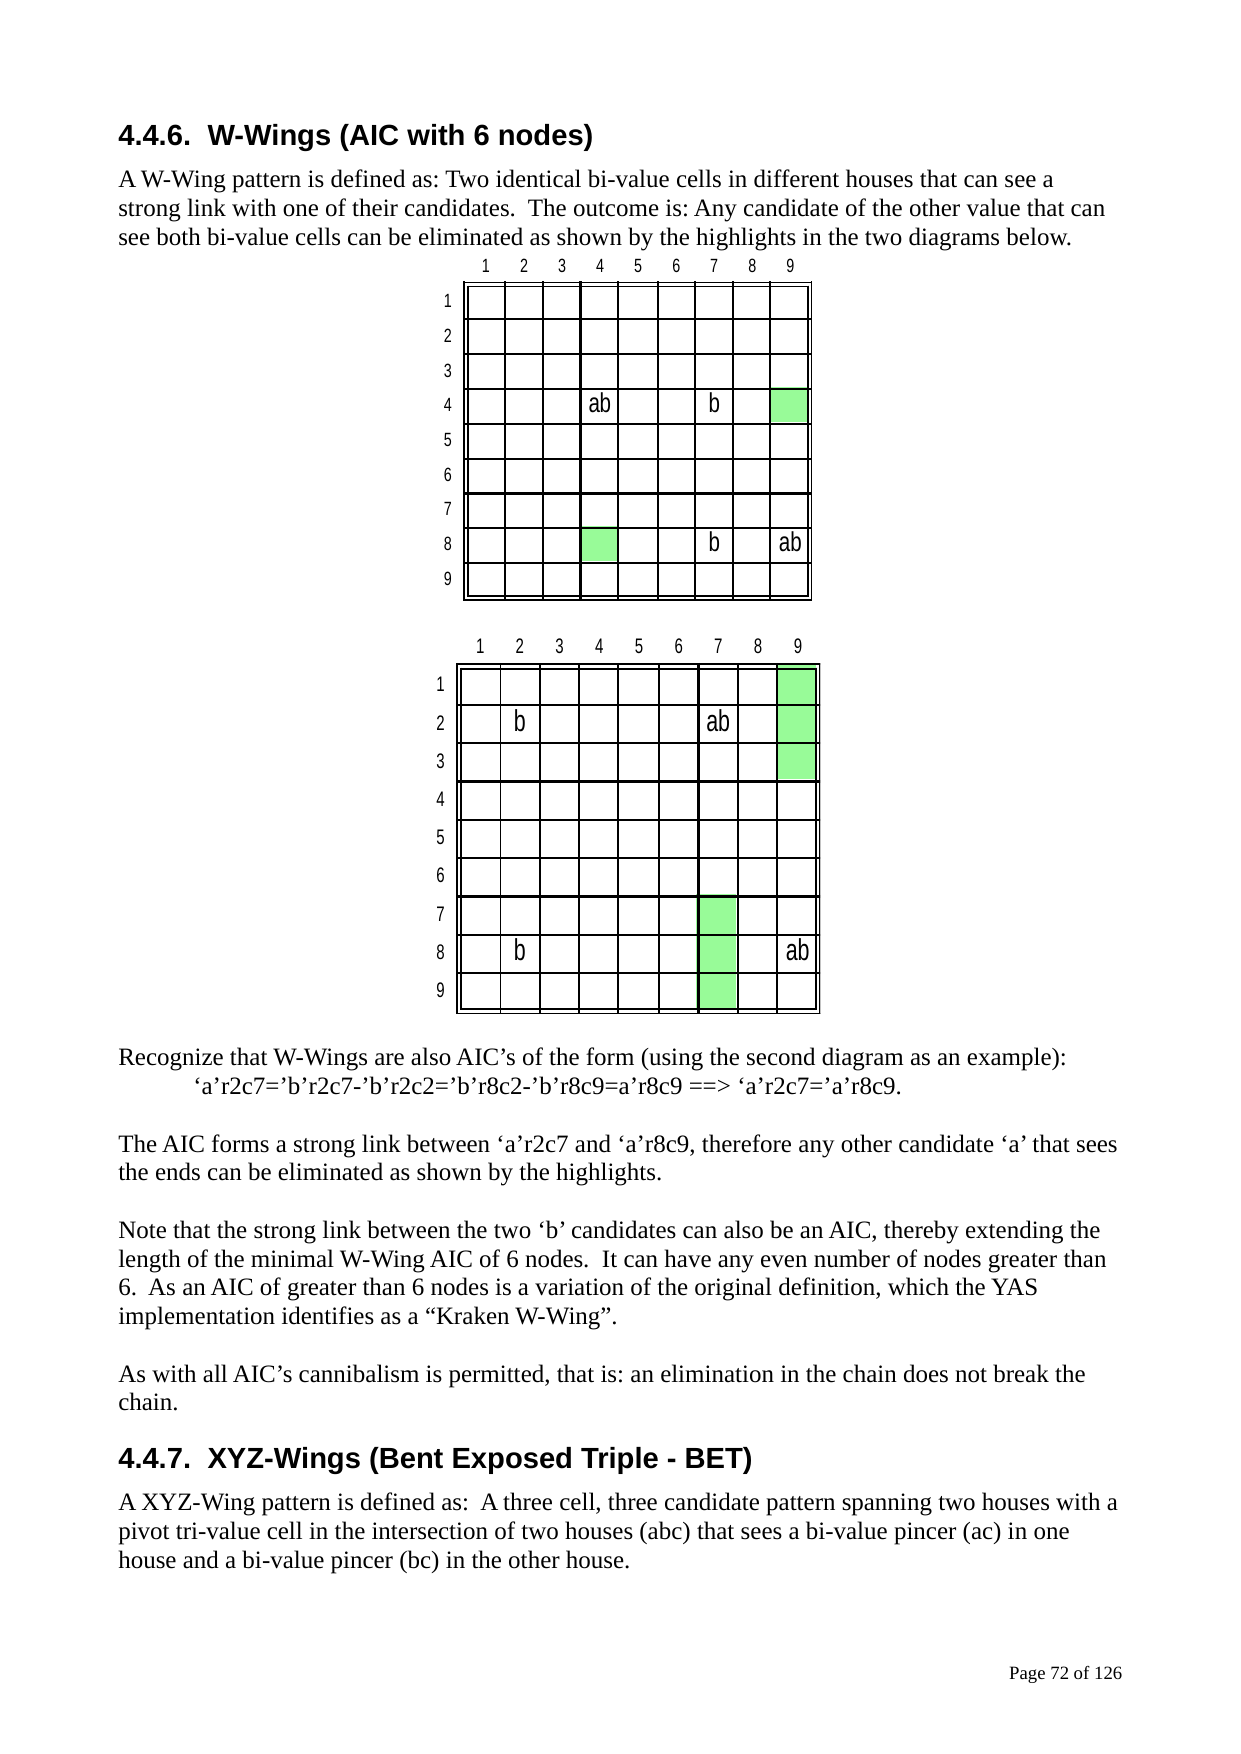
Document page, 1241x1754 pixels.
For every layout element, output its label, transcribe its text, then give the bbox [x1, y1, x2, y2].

text ‘a’r2c7=’b’r2c7-’b’r2c2=’b’r8c2-’b’r8c9=a’r8c9 ==> ‘a’r2c7=’a’r8c9. [118, 1071, 1122, 1100]
text The AIC forms a strong link between ‘a’r2c7 and ‘a’r8c9, therefore any other candidate ‘a’ that sees the ends can be eliminated as shown by the highlights. [118, 1129, 1122, 1186]
subtitle W-Wings (AIC with 6 nodes) [118, 118, 1122, 152]
text Recognize that W-Wings are also AIC’s of the form (using the second diagram as an example): [118, 1042, 1122, 1071]
text Note that the strong link between the two ‘b’ candidates can also be an AIC, thereby extending the length of the minimal W-Wing AIC of 6 nodes. It can have any even number of nodes greater than 6. As an AIC of greater than 6 nodes is a variation of the original definition, which the YAS implementation identifies as a “Kraken W-Wing”. [118, 1215, 1122, 1330]
subtitle XYZ-Wings (Bent Exposed Triple - BET) [118, 1441, 1122, 1475]
text A XYZ-Wing pattern is defined as: A three cell, three candidate pattern spanning two houses with a pivot tri-value cell in the intersection of two houses (abc) that sees a bi-value pincer (ac) in one house and a bi-value pincer (bc) in the other house. [118, 1487, 1122, 1573]
text A W-Wing pattern is defined as: Two identical bi-value cells in different houses that can see a strong link with one of their candidates. The outcome is: Any candidate of the other value that can see both bi-value cells can be eliminated as shown by the highlights in the two diagrams below. [118, 164, 1122, 250]
text As with all AIC’s cannibalism is permitted, that is: an elimination in the chain does not break the chain. [118, 1359, 1122, 1416]
